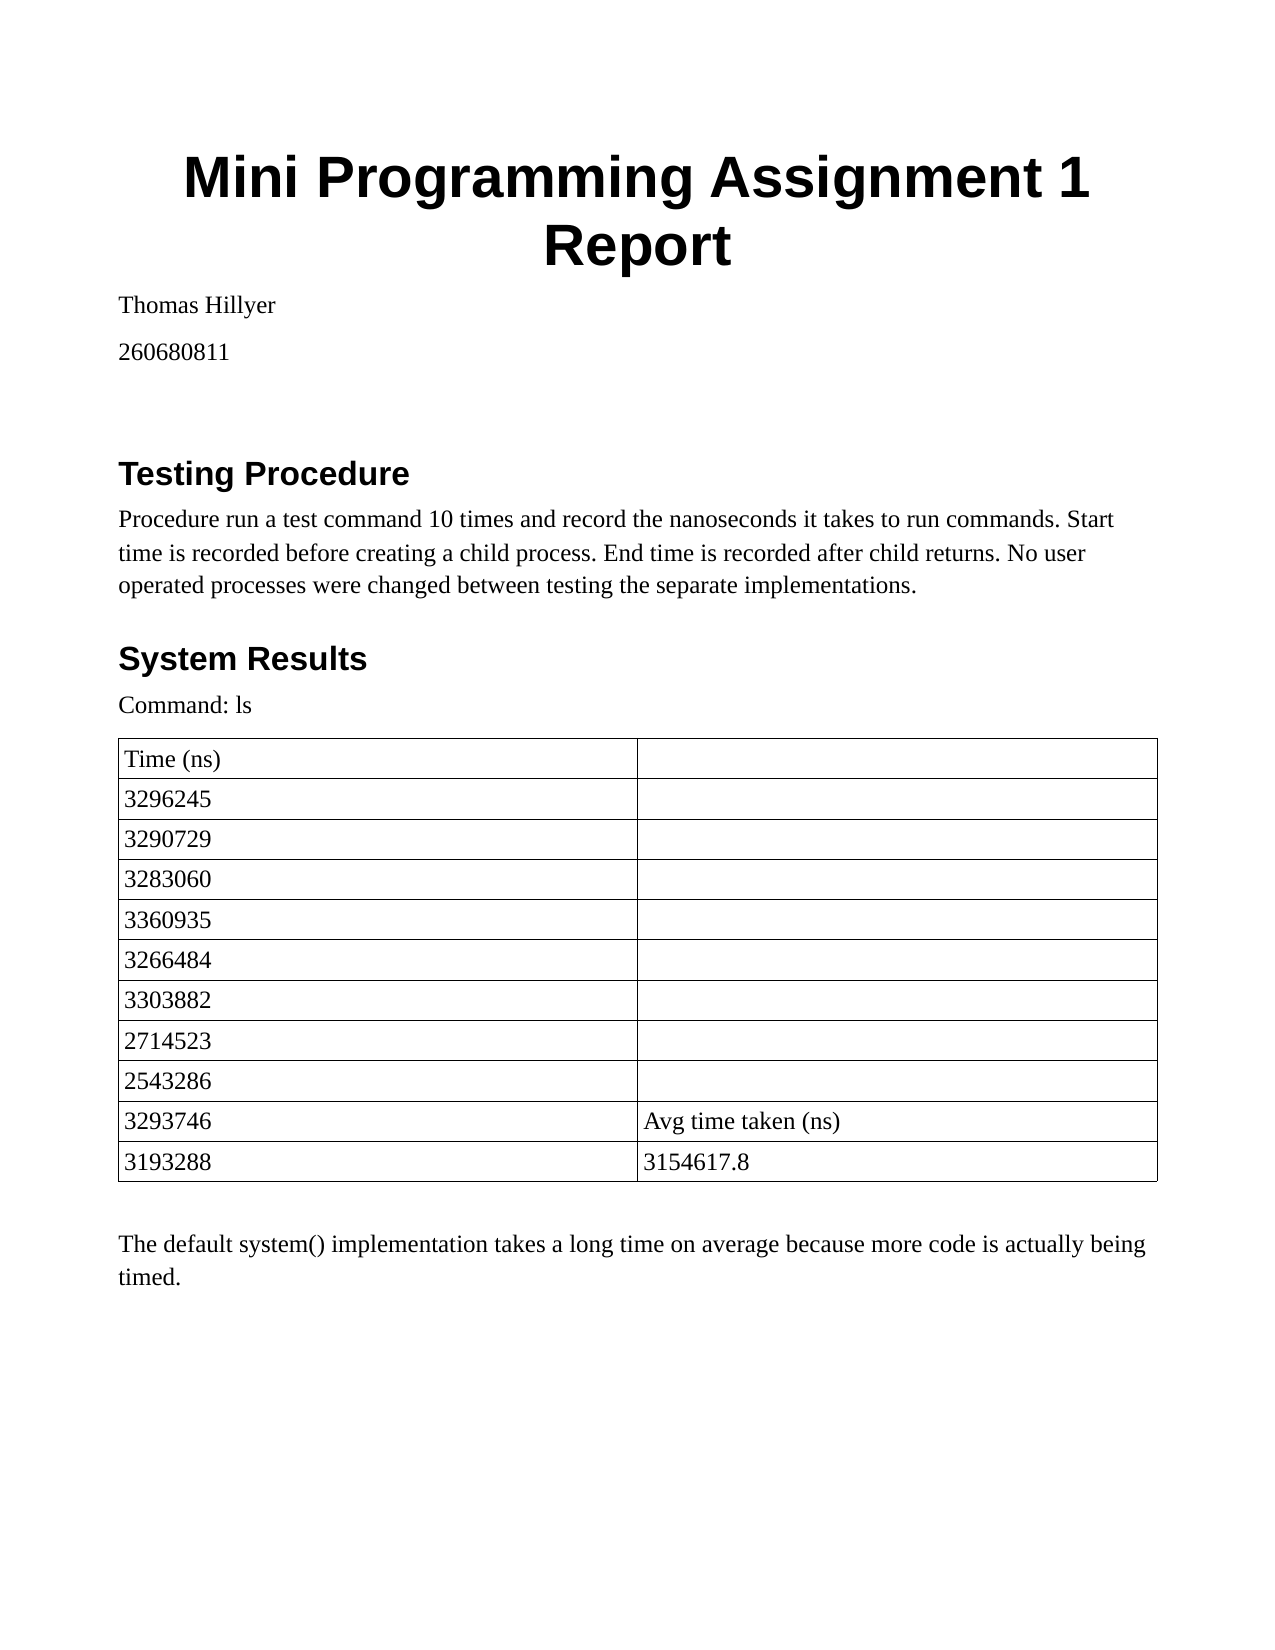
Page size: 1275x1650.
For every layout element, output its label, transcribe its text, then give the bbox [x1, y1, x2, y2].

table_cell [638, 1061, 1157, 1101]
table_cell 3290729 [119, 820, 637, 859]
title Mini Programming Assignment 1 Report [118, 143, 1157, 277]
table_cell 3303882 [119, 981, 637, 1020]
text The default system() implementation takes a long time on average because more code is actually being timed. [118, 1229, 1157, 1291]
text Command: ls [118, 690, 1157, 719]
table_cell 2543286 [119, 1061, 637, 1101]
subtitle Testing Procedure [118, 453, 1157, 492]
table_cell 3154617.8 [638, 1142, 1157, 1181]
table_cell [638, 820, 1157, 859]
text Procedure run a test command 10 times and record the nanoseconds it takes to run commands. Start time is recorded before creating a child process. End time is recorded after child returns. No user operated processes were changed between testing the separate implementations. [118, 504, 1157, 599]
table_cell 3360935 [119, 900, 637, 939]
table_cell [638, 981, 1157, 1020]
text 260680811 [118, 337, 1157, 366]
table_header Time (ns) [119, 739, 637, 778]
table_header [638, 739, 1157, 778]
table_cell 2714523 [119, 1021, 637, 1060]
table_cell 3296245 [119, 779, 637, 818]
table_cell Avg time taken (ns) [638, 1102, 1157, 1141]
text Thomas Hillyer [118, 290, 1157, 318]
table_cell 3283060 [119, 860, 637, 899]
table_cell 3266484 [119, 940, 637, 980]
table_cell [638, 1021, 1157, 1060]
table_cell [638, 900, 1157, 939]
table_cell 3293746 [119, 1102, 637, 1141]
table_cell [638, 940, 1157, 980]
table_cell [638, 860, 1157, 899]
table_cell 3193288 [119, 1142, 637, 1181]
table_cell [638, 779, 1157, 818]
subtitle System Results [118, 639, 1157, 678]
